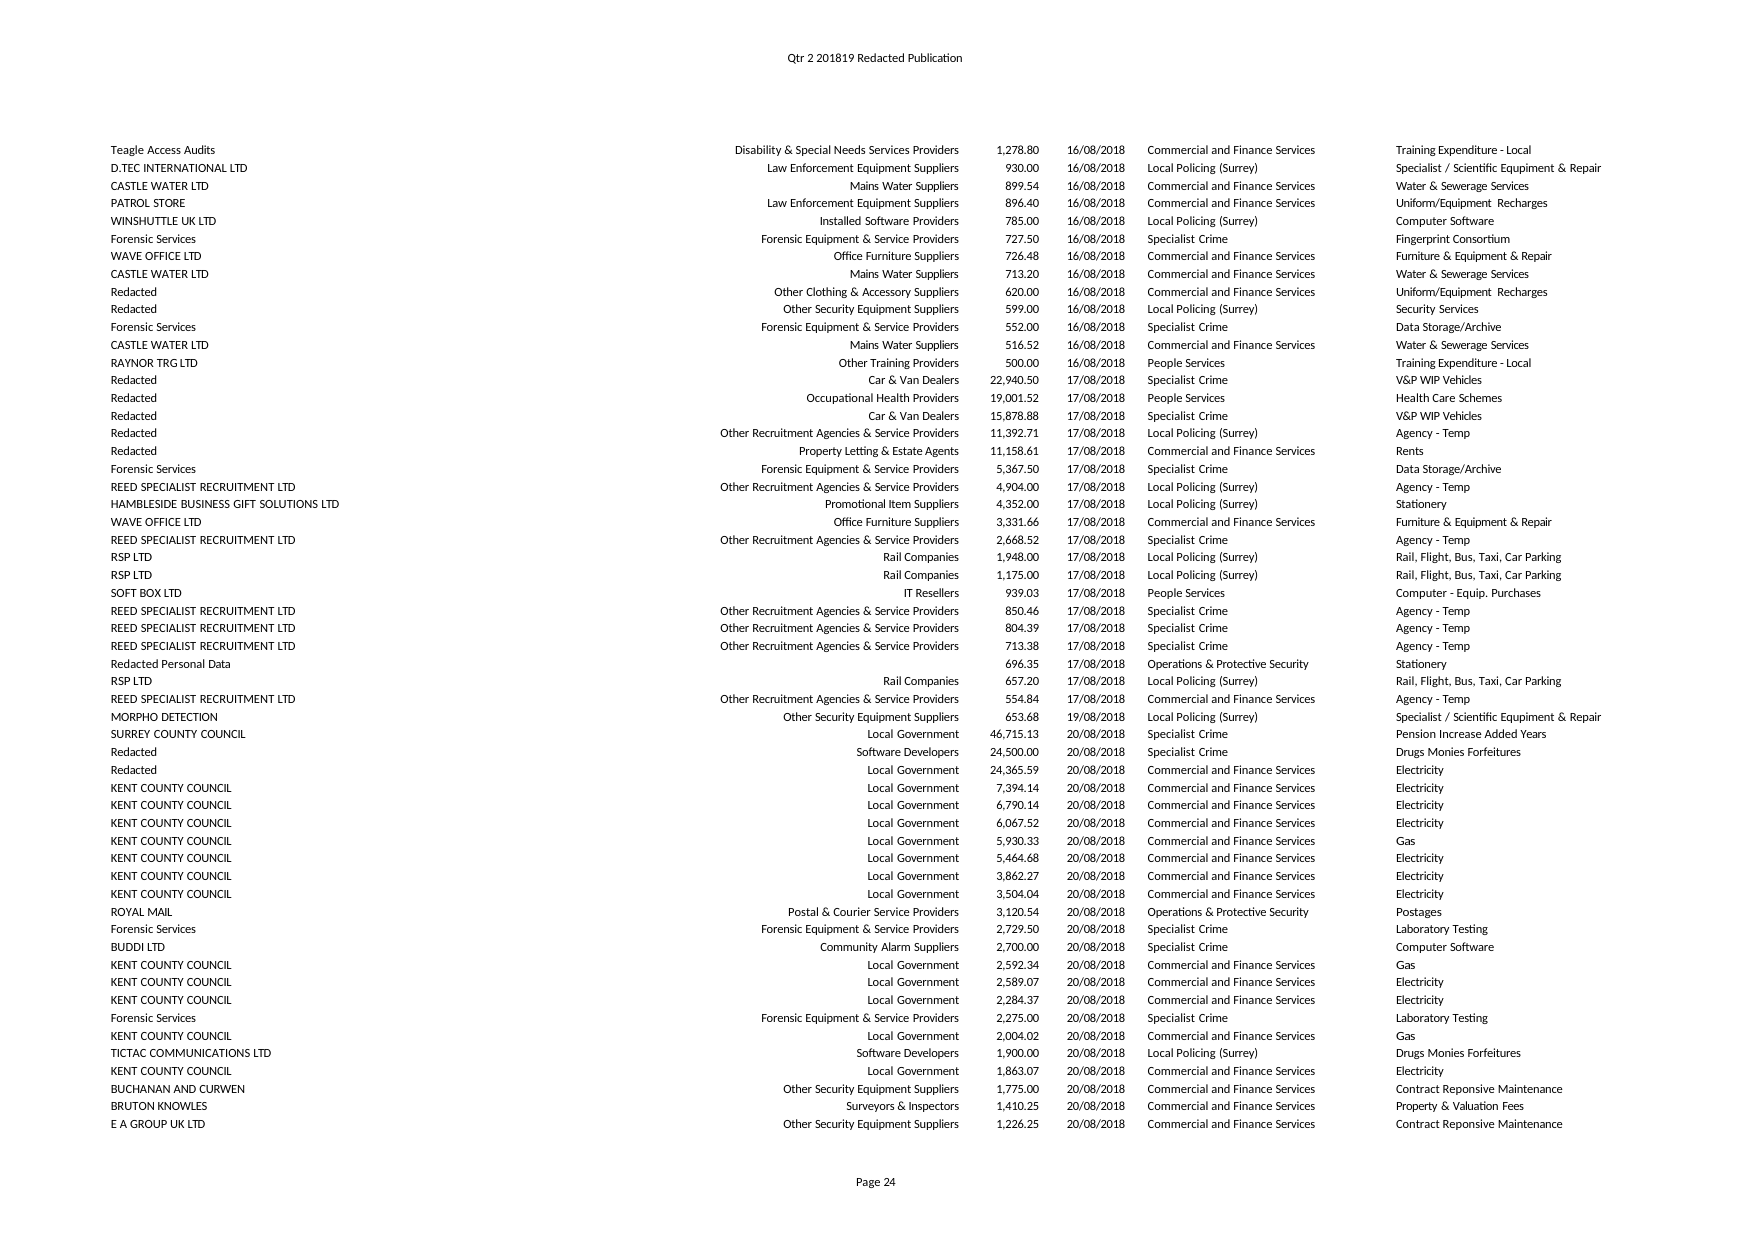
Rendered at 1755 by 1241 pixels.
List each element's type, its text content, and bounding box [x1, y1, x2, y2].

table_cell V&P WIP Vehicles [1358, 372, 1607, 390]
table_cell 46,715.13 [973, 726, 1052, 744]
table_cell 552.00 [973, 319, 1052, 337]
table_cell Rail, Flight, Bus, Taxi, Car Parking [1358, 549, 1607, 567]
table_cell BRUTON KNOWLES [108, 1098, 530, 1116]
table_cell People Services [1137, 585, 1358, 602]
table_cell Commercial and Finance Services [1137, 779, 1358, 797]
table_cell Agency - Temp [1358, 620, 1607, 638]
table_cell 3,331.66 [973, 514, 1052, 531]
table_cell Specialist / Scientific Equpiment & Repair [1358, 160, 1607, 177]
table_cell 1,410.25 [973, 1098, 1052, 1116]
table_cell 20/08/2018 [1053, 903, 1137, 921]
table_cell Other Training Providers [530, 354, 973, 372]
table_cell Commercial and Finance Services [1137, 177, 1358, 195]
table_cell Postages [1358, 903, 1607, 921]
table_cell Laboratory Testing [1358, 921, 1607, 939]
table_cell Other Recruitment Agencies & Service Providers [530, 531, 973, 549]
table_cell REED SPECIALIST RECRUITMENT LTD [108, 531, 530, 549]
table_cell Other Security Equipment Suppliers [530, 1116, 973, 1133]
table_cell KENT COUNTY COUNCIL [108, 956, 530, 974]
table_cell 1,900.00 [973, 1045, 1052, 1063]
table_cell 20/08/2018 [1053, 886, 1137, 903]
table_cell Local Policing (Surrey) [1137, 496, 1358, 514]
table_cell Commercial and Finance Services [1137, 248, 1358, 266]
table_cell Specialist Crime [1137, 461, 1358, 478]
table_cell Property & Valuation Fees [1358, 1098, 1607, 1116]
table_cell WAVE OFFICE LTD [108, 248, 530, 266]
table_cell Rents [1358, 443, 1607, 461]
table_cell 500.00 [973, 354, 1052, 372]
table_cell 16/08/2018 [1053, 248, 1137, 266]
table_cell 17/08/2018 [1053, 638, 1137, 655]
table_header Disability & Special Needs Services Providers [530, 143, 973, 159]
table_cell Gas [1358, 956, 1607, 974]
table_cell Commercial and Finance Services [1137, 815, 1358, 832]
table_cell 17/08/2018 [1053, 496, 1137, 514]
table_cell 20/08/2018 [1053, 726, 1137, 744]
table_header Commercial and Finance Services [1137, 143, 1358, 159]
table_cell Uniform/Equipment Recharges [1358, 284, 1607, 301]
table_cell ROYAL MAIL [108, 903, 530, 921]
table_cell Computer Software [1358, 213, 1607, 230]
table_cell 5,464.68 [973, 850, 1052, 868]
table_cell 16/08/2018 [1053, 177, 1137, 195]
table_cell Specialist Crime [1137, 620, 1358, 638]
table_cell 20/08/2018 [1053, 974, 1137, 992]
table_cell Commercial and Finance Services [1137, 1080, 1358, 1098]
table_cell 2,004.02 [973, 1027, 1052, 1045]
table_cell Rail, Flight, Bus, Taxi, Car Parking [1358, 567, 1607, 584]
table_cell 726.48 [973, 248, 1052, 266]
table_cell Furniture & Equipment & Repair [1358, 248, 1607, 266]
table_cell Local Government [530, 868, 973, 886]
table_cell CASTLE WATER LTD [108, 177, 530, 195]
table_cell 20/08/2018 [1053, 1080, 1137, 1098]
table_cell Local Policing (Surrey) [1137, 549, 1358, 567]
table_cell KENT COUNTY COUNCIL [108, 850, 530, 868]
table_cell Commercial and Finance Services [1137, 868, 1358, 886]
table_cell 2,284.37 [973, 992, 1052, 1009]
table_cell Redacted Personal Data [108, 655, 530, 673]
table_cell Specialist Crime [1137, 319, 1358, 337]
table_cell Office Furniture Suppliers [530, 514, 973, 531]
table_cell 899.54 [973, 177, 1052, 195]
table_cell KENT COUNTY COUNCIL [108, 833, 530, 850]
table_cell Local Government [530, 850, 973, 868]
table_cell Forensic Equipment & Service Providers [530, 461, 973, 478]
table_cell RSP LTD [108, 673, 530, 691]
table_header 16/08/2018 [1053, 143, 1137, 159]
table_cell Agency - Temp [1358, 531, 1607, 549]
table_cell Law Enforcement Equipment Suppliers [530, 160, 973, 177]
table_cell 713.38 [973, 638, 1052, 655]
table_cell Data Storage/Archive [1358, 461, 1607, 478]
table_cell 16/08/2018 [1053, 319, 1137, 337]
table_cell Specialist Crime [1137, 408, 1358, 425]
table_cell Specialist Crime [1137, 638, 1358, 655]
table_cell 3,504.04 [973, 886, 1052, 903]
table_cell Local Government [530, 779, 973, 797]
table_cell Community Alarm Suppliers [530, 939, 973, 956]
table_cell Other Security Equipment Suppliers [530, 709, 973, 726]
table_cell 16/08/2018 [1053, 213, 1137, 230]
table_cell Promotional Item Suppliers [530, 496, 973, 514]
table_cell Other Recruitment Agencies & Service Providers [530, 478, 973, 496]
table_cell Installed Software Providers [530, 213, 973, 230]
table_header 1,278.80 [973, 143, 1052, 159]
table_cell Other Clothing & Accessory Suppliers [530, 284, 973, 301]
table_cell 16/08/2018 [1053, 354, 1137, 372]
table_cell Redacted [108, 408, 530, 425]
table_cell 17/08/2018 [1053, 585, 1137, 602]
table_cell Local Policing (Surrey) [1137, 673, 1358, 691]
table_cell 20/08/2018 [1053, 797, 1137, 815]
table_cell 20/08/2018 [1053, 762, 1137, 779]
table_cell WINSHUTTLE UK LTD [108, 213, 530, 230]
table_cell Commercial and Finance Services [1137, 850, 1358, 868]
table_cell 5,930.33 [973, 833, 1052, 850]
table_cell 20/08/2018 [1053, 868, 1137, 886]
table_cell Local Government [530, 1027, 973, 1045]
table_cell Local Government [530, 726, 973, 744]
table_cell Redacted [108, 762, 530, 779]
table_cell SOFT BOX LTD [108, 585, 530, 602]
table_cell 20/08/2018 [1053, 744, 1137, 762]
table_cell Stationery [1358, 496, 1607, 514]
table_cell 17/08/2018 [1053, 549, 1137, 567]
table_cell Software Developers [530, 744, 973, 762]
table_cell 896.40 [973, 195, 1052, 213]
table_cell Local Government [530, 886, 973, 903]
table_cell 22,940.50 [973, 372, 1052, 390]
table_cell Operations & Protective Security [1137, 903, 1358, 921]
table_cell 930.00 [973, 160, 1052, 177]
table_cell Redacted [108, 443, 530, 461]
table_cell Electricity [1358, 868, 1607, 886]
table_cell Gas [1358, 1027, 1607, 1045]
table_cell Commercial and Finance Services [1137, 886, 1358, 903]
table_cell 24,500.00 [973, 744, 1052, 762]
table_cell Forensic Equipment & Service Providers [530, 319, 973, 337]
table_cell KENT COUNTY COUNCIL [108, 815, 530, 832]
table_cell 11,158.61 [973, 443, 1052, 461]
table_cell Local Government [530, 797, 973, 815]
table_cell 20/08/2018 [1053, 1098, 1137, 1116]
table_cell 20/08/2018 [1053, 1063, 1137, 1080]
table_cell Forensic Equipment & Service Providers [530, 230, 973, 248]
table_cell 11,392.71 [973, 425, 1052, 443]
table_cell Electricity [1358, 815, 1607, 832]
table_cell REED SPECIALIST RECRUITMENT LTD [108, 638, 530, 655]
table_cell Local Government [530, 992, 973, 1009]
table_cell Redacted [108, 372, 530, 390]
table_cell Postal & Courier Service Providers [530, 903, 973, 921]
table_cell Other Security Equipment Suppliers [530, 301, 973, 319]
table_cell Gas [1358, 833, 1607, 850]
table_cell Rail Companies [530, 673, 973, 691]
table_cell Redacted [108, 301, 530, 319]
table_cell 2,589.07 [973, 974, 1052, 992]
table_cell 3,120.54 [973, 903, 1052, 921]
table_cell KENT COUNTY COUNCIL [108, 779, 530, 797]
table_cell Forensic Services [108, 319, 530, 337]
table_cell Electricity [1358, 797, 1607, 815]
table_cell 17/08/2018 [1053, 390, 1137, 407]
table_cell Commercial and Finance Services [1137, 1027, 1358, 1045]
table_cell Rail, Flight, Bus, Taxi, Car Parking [1358, 673, 1607, 691]
table_cell Contract Reponsive Maintenance [1358, 1080, 1607, 1098]
table_cell Commercial and Finance Services [1137, 956, 1358, 974]
table_cell Operations & Protective Security [1137, 655, 1358, 673]
table_cell 727.50 [973, 230, 1052, 248]
table_cell Commercial and Finance Services [1137, 974, 1358, 992]
table_cell Specialist Crime [1137, 726, 1358, 744]
table_cell Forensic Services [108, 921, 530, 939]
table_cell Agency - Temp [1358, 638, 1607, 655]
table_cell People Services [1137, 354, 1358, 372]
table_cell Stationery [1358, 655, 1607, 673]
table_cell Rail Companies [530, 567, 973, 584]
table_cell IT Resellers [530, 585, 973, 602]
table_cell HAMBLESIDE BUSINESS GIFT SOLUTIONS LTD [108, 496, 530, 514]
table_cell Redacted [108, 425, 530, 443]
table_cell PATROL STORE [108, 195, 530, 213]
table_cell Commercial and Finance Services [1137, 284, 1358, 301]
table_cell KENT COUNTY COUNCIL [108, 886, 530, 903]
table_cell KENT COUNTY COUNCIL [108, 868, 530, 886]
table_cell Electricity [1358, 779, 1607, 797]
table_cell 1,226.25 [973, 1116, 1052, 1133]
table_cell BUDDI LTD [108, 939, 530, 956]
table_cell Other Security Equipment Suppliers [530, 1080, 973, 1098]
table_cell 20/08/2018 [1053, 779, 1137, 797]
table_cell Drugs Monies Forfeitures [1358, 744, 1607, 762]
table_cell Specialist Crime [1137, 230, 1358, 248]
table_cell CASTLE WATER LTD [108, 266, 530, 283]
table_cell 2,668.52 [973, 531, 1052, 549]
table_cell Mains Water Suppliers [530, 266, 973, 283]
table_cell 20/08/2018 [1053, 1027, 1137, 1045]
table_cell REED SPECIALIST RECRUITMENT LTD [108, 691, 530, 708]
table_cell 7,394.14 [973, 779, 1052, 797]
table_cell Electricity [1358, 1063, 1607, 1080]
table_cell 17/08/2018 [1053, 620, 1137, 638]
table_cell 15,878.88 [973, 408, 1052, 425]
table_cell KENT COUNTY COUNCIL [108, 1027, 530, 1045]
table_cell Commercial and Finance Services [1137, 1116, 1358, 1133]
table_cell Local Policing (Surrey) [1137, 301, 1358, 319]
table_cell 4,904.00 [973, 478, 1052, 496]
table_cell 20/08/2018 [1053, 939, 1137, 956]
table_cell 20/08/2018 [1053, 1116, 1137, 1133]
table_cell 17/08/2018 [1053, 567, 1137, 584]
table_header Teagle Access Audits [108, 143, 530, 159]
table_cell 17/08/2018 [1053, 531, 1137, 549]
table_cell Water & Sewerage Services [1358, 337, 1607, 354]
table_cell 554.84 [973, 691, 1052, 708]
table_cell 599.00 [973, 301, 1052, 319]
table_cell Commercial and Finance Services [1137, 762, 1358, 779]
table_cell Specialist Crime [1137, 1010, 1358, 1027]
table_cell 1,775.00 [973, 1080, 1052, 1098]
table_cell Surveyors & Inspectors [530, 1098, 973, 1116]
table_cell BUCHANAN AND CURWEN [108, 1080, 530, 1098]
table_cell Commercial and Finance Services [1137, 195, 1358, 213]
table_cell 1,175.00 [973, 567, 1052, 584]
table_cell Pension Increase Added Years [1358, 726, 1607, 744]
table_cell Electricity [1358, 974, 1607, 992]
table_cell Redacted [108, 284, 530, 301]
table_cell Uniform/Equipment Recharges [1358, 195, 1607, 213]
table_cell 20/08/2018 [1053, 815, 1137, 832]
table_cell Computer Software [1358, 939, 1607, 956]
table_cell 713.20 [973, 266, 1052, 283]
table_cell 20/08/2018 [1053, 1045, 1137, 1063]
table_cell SURREY COUNTY COUNCIL [108, 726, 530, 744]
table_cell REED SPECIALIST RECRUITMENT LTD [108, 620, 530, 638]
table_cell Local Policing (Surrey) [1137, 425, 1358, 443]
table_cell Commercial and Finance Services [1137, 1063, 1358, 1080]
table_cell Computer - Equip. Purchases [1358, 585, 1607, 602]
table_cell Car & Van Dealers [530, 372, 973, 390]
table_cell 20/08/2018 [1053, 850, 1137, 868]
table_cell 2,700.00 [973, 939, 1052, 956]
table_cell Redacted [108, 390, 530, 407]
table_cell MORPHO DETECTION [108, 709, 530, 726]
table_cell Commercial and Finance Services [1137, 337, 1358, 354]
table_cell People Services [1137, 390, 1358, 407]
table_cell Other Recruitment Agencies & Service Providers [530, 638, 973, 655]
table_cell Agency - Temp [1358, 691, 1607, 708]
table_cell 17/08/2018 [1053, 408, 1137, 425]
table_cell 6,067.52 [973, 815, 1052, 832]
table_cell Forensic Equipment & Service Providers [530, 1010, 973, 1027]
table_cell E A GROUP UK LTD [108, 1116, 530, 1133]
table_cell 20/08/2018 [1053, 1010, 1137, 1027]
table_cell 1,863.07 [973, 1063, 1052, 1080]
table_cell Specialist Crime [1137, 372, 1358, 390]
table_cell 16/08/2018 [1053, 266, 1137, 283]
table_cell Local Policing (Surrey) [1137, 160, 1358, 177]
table_cell Local Government [530, 956, 973, 974]
table_cell Specialist Crime [1137, 602, 1358, 620]
table_cell Electricity [1358, 886, 1607, 903]
table_cell 16/08/2018 [1053, 230, 1137, 248]
table_cell V&P WIP Vehicles [1358, 408, 1607, 425]
table_cell 16/08/2018 [1053, 301, 1137, 319]
table_cell 4,352.00 [973, 496, 1052, 514]
table_cell REED SPECIALIST RECRUITMENT LTD [108, 478, 530, 496]
table_cell Forensic Equipment & Service Providers [530, 921, 973, 939]
table_cell 17/08/2018 [1053, 478, 1137, 496]
table_cell Local Policing (Surrey) [1137, 478, 1358, 496]
table_cell Forensic Services [108, 230, 530, 248]
table_cell 16/08/2018 [1053, 195, 1137, 213]
table_cell 24,365.59 [973, 762, 1052, 779]
table_cell Specialist Crime [1137, 531, 1358, 549]
table_cell Commercial and Finance Services [1137, 691, 1358, 708]
table_cell Local Government [530, 974, 973, 992]
table_cell Water & Sewerage Services [1358, 177, 1607, 195]
table_cell 1,948.00 [973, 549, 1052, 567]
table_cell Local Government [530, 833, 973, 850]
table_cell 20/08/2018 [1053, 956, 1137, 974]
table_cell 620.00 [973, 284, 1052, 301]
table_cell 20/08/2018 [1053, 921, 1137, 939]
table_cell Commercial and Finance Services [1137, 992, 1358, 1009]
table_cell 17/08/2018 [1053, 372, 1137, 390]
table_cell Mains Water Suppliers [530, 177, 973, 195]
table_cell Laboratory Testing [1358, 1010, 1607, 1027]
table_cell Security Services [1358, 301, 1607, 319]
table_cell Commercial and Finance Services [1137, 266, 1358, 283]
table_cell 516.52 [973, 337, 1052, 354]
table_cell 17/08/2018 [1053, 691, 1137, 708]
table_cell Health Care Schemes [1358, 390, 1607, 407]
table_cell 3,862.27 [973, 868, 1052, 886]
table_cell 17/08/2018 [1053, 655, 1137, 673]
table_cell Local Government [530, 762, 973, 779]
table_cell RAYNOR TRG LTD [108, 354, 530, 372]
table_cell Data Storage/Archive [1358, 319, 1607, 337]
table_header Training Expenditure - Local [1358, 143, 1607, 159]
table_cell Water & Sewerage Services [1358, 266, 1607, 283]
table_cell 939.03 [973, 585, 1052, 602]
table_cell 16/08/2018 [1053, 284, 1137, 301]
table_cell Redacted [108, 744, 530, 762]
table_cell Other Recruitment Agencies & Service Providers [530, 425, 973, 443]
table_cell 2,729.50 [973, 921, 1052, 939]
table_cell 20/08/2018 [1053, 833, 1137, 850]
table_cell RSP LTD [108, 549, 530, 567]
table_cell Law Enforcement Equipment Suppliers [530, 195, 973, 213]
table_cell Local Policing (Surrey) [1137, 1045, 1358, 1063]
table_cell Local Policing (Surrey) [1137, 709, 1358, 726]
table_cell 17/08/2018 [1053, 602, 1137, 620]
table_cell Electricity [1358, 762, 1607, 779]
table_cell Specialist Crime [1137, 939, 1358, 956]
table_cell Other Recruitment Agencies & Service Providers [530, 691, 973, 708]
table_cell Local Government [530, 1063, 973, 1080]
table_cell Specialist Crime [1137, 744, 1358, 762]
table_cell 785.00 [973, 213, 1052, 230]
table_cell Forensic Services [108, 461, 530, 478]
table_cell RSP LTD [108, 567, 530, 584]
table_cell Commercial and Finance Services [1137, 443, 1358, 461]
table_cell 2,592.34 [973, 956, 1052, 974]
table_cell 19,001.52 [973, 390, 1052, 407]
table_cell 17/08/2018 [1053, 425, 1137, 443]
table_cell Commercial and Finance Services [1137, 514, 1358, 531]
table_cell 5,367.50 [973, 461, 1052, 478]
table_cell 6,790.14 [973, 797, 1052, 815]
table_cell Forensic Services [108, 1010, 530, 1027]
table_cell Other Recruitment Agencies & Service Providers [530, 620, 973, 638]
table_cell 20/08/2018 [1053, 992, 1137, 1009]
table_cell Software Developers [530, 1045, 973, 1063]
table_cell [530, 655, 973, 673]
table_cell 696.35 [973, 655, 1052, 673]
table_cell Commercial and Finance Services [1137, 1098, 1358, 1116]
table_cell Office Furniture Suppliers [530, 248, 973, 266]
table_cell 16/08/2018 [1053, 160, 1137, 177]
table_cell Drugs Monies Forfeitures [1358, 1045, 1607, 1063]
table_cell 16/08/2018 [1053, 337, 1137, 354]
table_cell Agency - Temp [1358, 425, 1607, 443]
table_cell KENT COUNTY COUNCIL [108, 797, 530, 815]
table_cell 657.20 [973, 673, 1052, 691]
table_cell Contract Reponsive Maintenance [1358, 1116, 1607, 1133]
table_cell Local Government [530, 815, 973, 832]
table_cell 17/08/2018 [1053, 443, 1137, 461]
table_cell Property Letting & Estate Agents [530, 443, 973, 461]
table_cell Fingerprint Consortium [1358, 230, 1607, 248]
table_cell Furniture & Equipment & Repair [1358, 514, 1607, 531]
table_cell 17/08/2018 [1053, 461, 1137, 478]
table_cell KENT COUNTY COUNCIL [108, 974, 530, 992]
table_cell 653.68 [973, 709, 1052, 726]
table_cell REED SPECIALIST RECRUITMENT LTD [108, 602, 530, 620]
table_cell Occupational Health Providers [530, 390, 973, 407]
table_cell Agency - Temp [1358, 478, 1607, 496]
table_cell WAVE OFFICE LTD [108, 514, 530, 531]
table_cell 2,275.00 [973, 1010, 1052, 1027]
table_cell 17/08/2018 [1053, 514, 1137, 531]
table_cell Specialist Crime [1137, 921, 1358, 939]
table_cell 850.46 [973, 602, 1052, 620]
table_cell Mains Water Suppliers [530, 337, 973, 354]
table_cell 804.39 [973, 620, 1052, 638]
table_cell Local Policing (Surrey) [1137, 567, 1358, 584]
table_cell Electricity [1358, 850, 1607, 868]
table_cell Commercial and Finance Services [1137, 797, 1358, 815]
table_cell Local Policing (Surrey) [1137, 213, 1358, 230]
table_cell Rail Companies [530, 549, 973, 567]
table_cell Electricity [1358, 992, 1607, 1009]
table_cell TICTAC COMMUNICATIONS LTD [108, 1045, 530, 1063]
table_cell Car & Van Dealers [530, 408, 973, 425]
table_cell Other Recruitment Agencies & Service Providers [530, 602, 973, 620]
table_cell 19/08/2018 [1053, 709, 1137, 726]
table_cell Commercial and Finance Services [1137, 833, 1358, 850]
table_cell Training Expenditure - Local [1358, 354, 1607, 372]
table_cell Agency - Temp [1358, 602, 1607, 620]
table_cell Specialist / Scientific Equpiment & Repair [1358, 709, 1607, 726]
table_cell KENT COUNTY COUNCIL [108, 1063, 530, 1080]
table_cell KENT COUNTY COUNCIL [108, 992, 530, 1009]
table_cell CASTLE WATER LTD [108, 337, 530, 354]
table_cell D.TEC INTERNATIONAL LTD [108, 160, 530, 177]
table_cell 17/08/2018 [1053, 673, 1137, 691]
